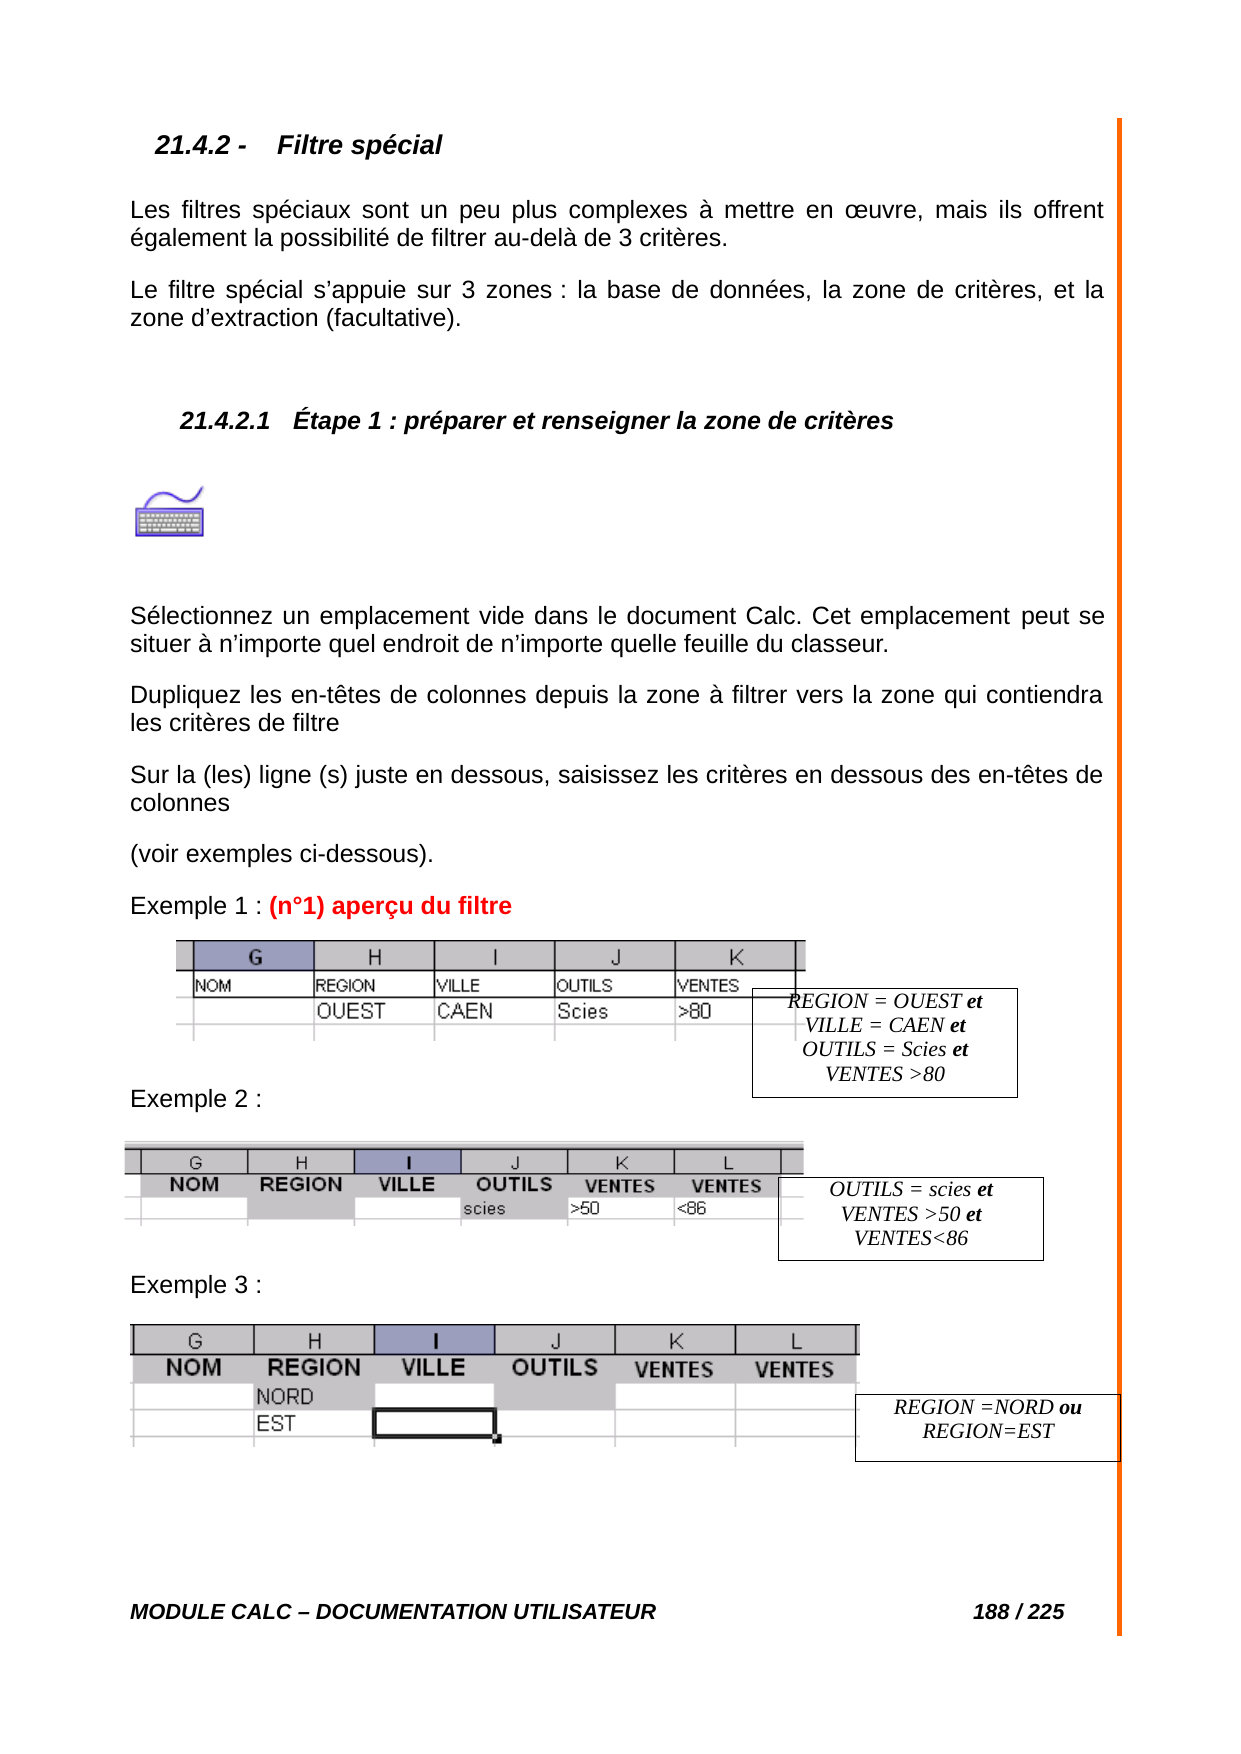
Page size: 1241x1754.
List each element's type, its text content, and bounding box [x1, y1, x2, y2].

text Sur la (les) ligne (s) juste en dessous, saisissez les critères en dessous des en-têtes de colonnes [130, 761, 1105, 817]
text Exemple 3 : [130, 1270, 1105, 1298]
text Exemple 2 : [130, 1085, 1105, 1113]
text Les filtres spéciaux sont un peu plus complexes à mettre en œuvre, mais ils offrent également la possibilité de filtrer au-delà de 3 critères. [130, 196, 1105, 252]
picture [856, 1395, 860, 1447]
text Sélectionnez un emplacement vide dans le document Calc. Cet emplacement peut se situer à n’importe quel endroit de n’importe quelle feuille du classeur. [130, 602, 1105, 658]
subtitle Étape 1 : préparer et renseigner la zone de critères [180, 407, 1105, 435]
text (voir exemples ci-dessous). [130, 840, 1105, 868]
picture [131, 475, 207, 551]
picture [779, 1178, 804, 1226]
picture [753, 989, 806, 1041]
picture [124, 1136, 804, 1226]
text Dupliquez les en-têtes de colonnes depuis la zone à filtrer vers la zone qui contiendra les critères de filtre [130, 681, 1105, 737]
text Le filtre spécial s’appuie sur 3 zones : la base de données, la zone de critères, et la zone d’extraction (facultative). [130, 276, 1105, 332]
subtitle Filtre spécial [155, 130, 1105, 160]
text Exemple 1 : (n°1) aperçu du filtre [130, 892, 1105, 920]
picture [130, 1324, 860, 1447]
picture [176, 940, 806, 1041]
